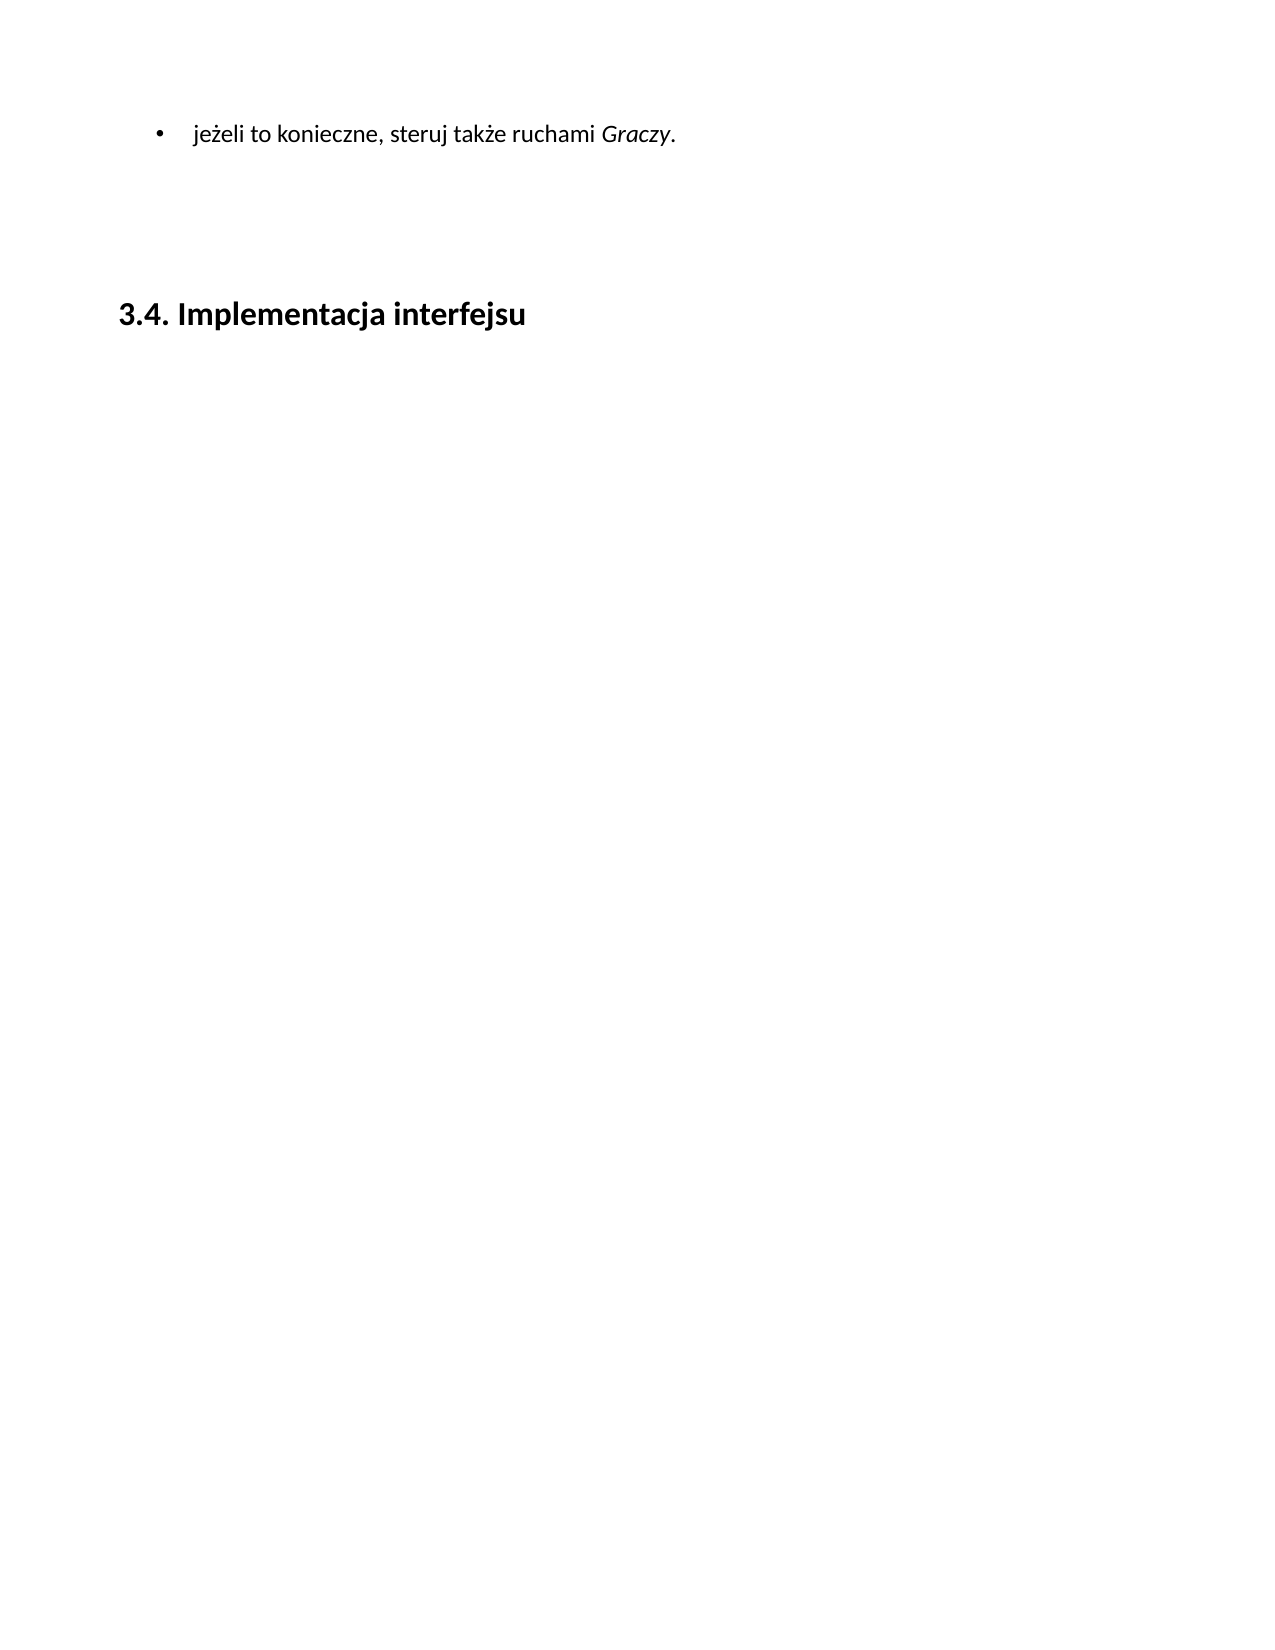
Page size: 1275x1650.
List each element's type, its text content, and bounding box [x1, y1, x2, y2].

list jeżeli to konieczne, steruj także ruchami Graczy. [156, 118, 1157, 149]
subtitle 3.4. Implementacja interfejsu [118, 292, 1157, 333]
